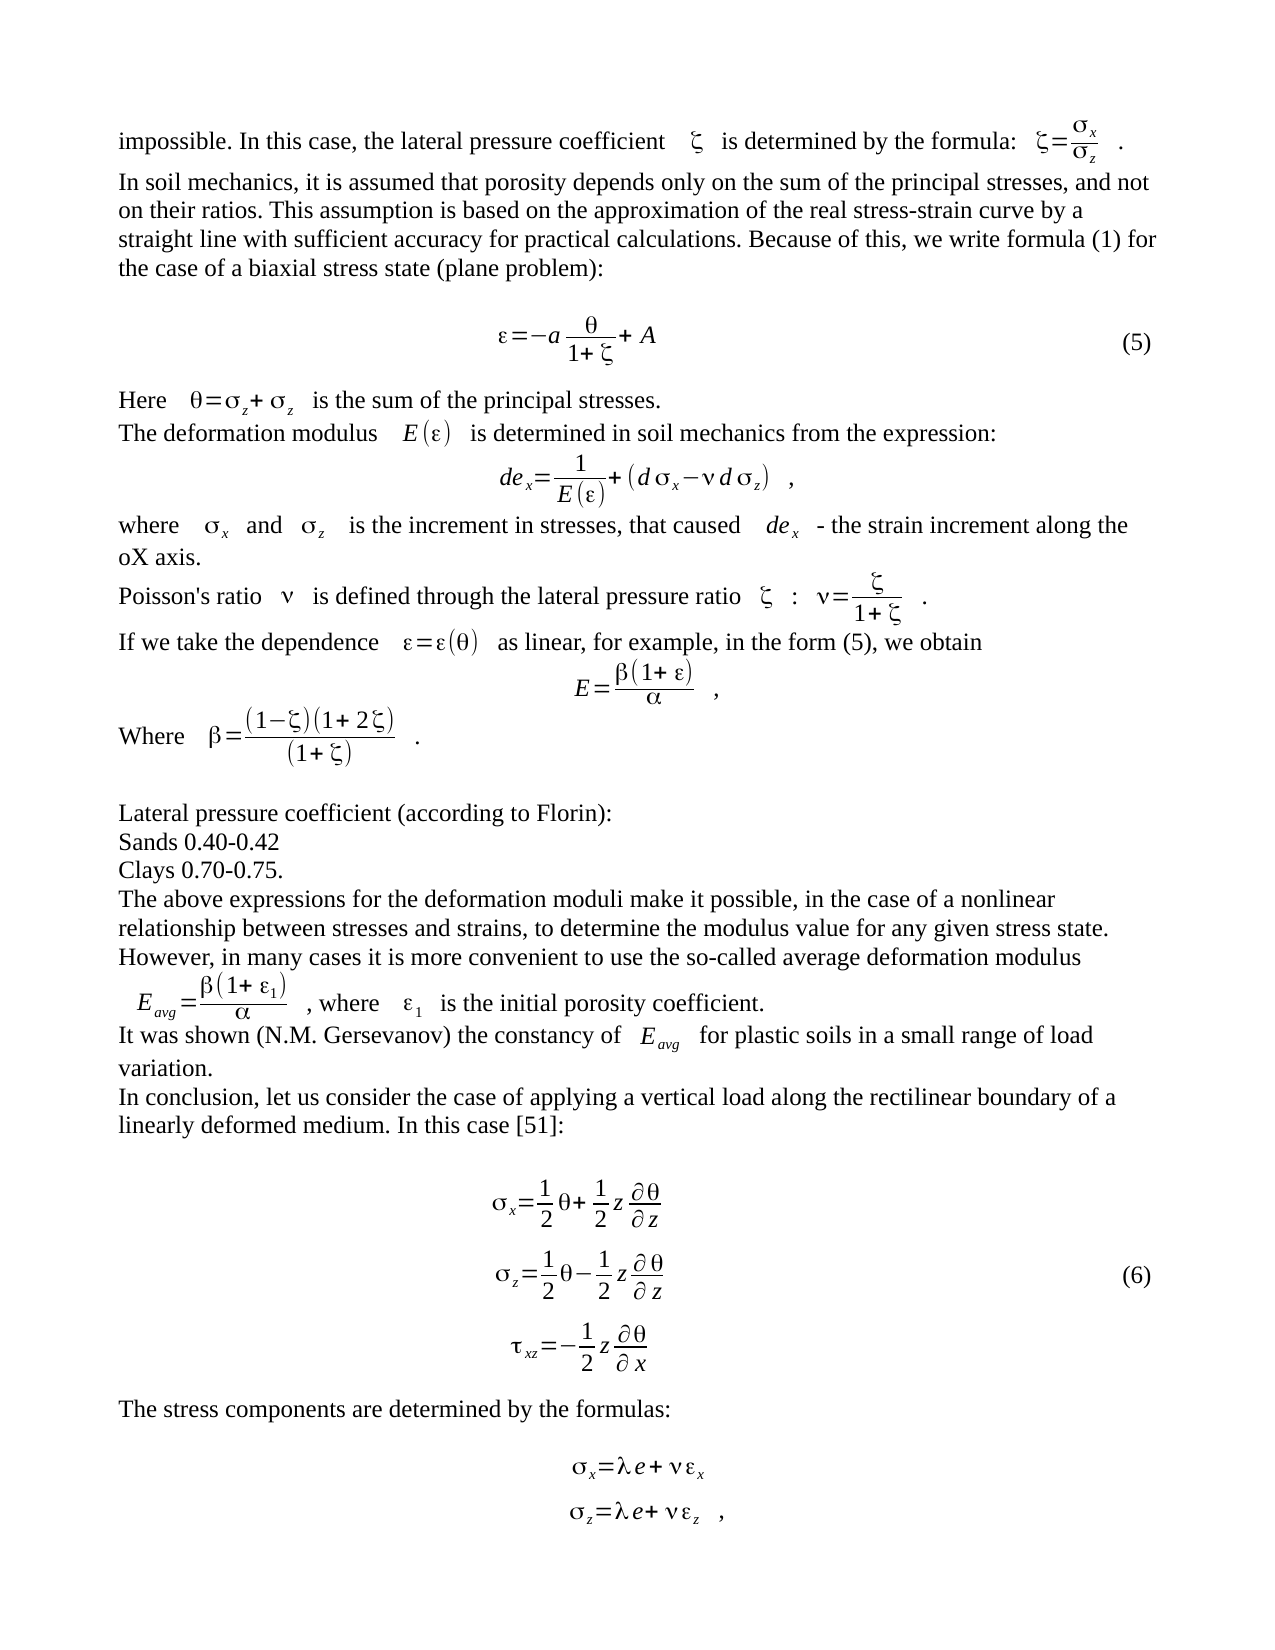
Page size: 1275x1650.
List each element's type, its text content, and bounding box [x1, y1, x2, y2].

text Here is the sum of the principal stresses. [118, 385, 1157, 418]
text Clays 0.70-0.75. [118, 855, 1157, 884]
text where and is the increment in stresses, that caused - the strain increment along the oX axis. [118, 510, 1157, 571]
text It was shown (N.M. Gersevanov) the constancy offor plastic soils in a small range of load variation. [118, 1020, 1157, 1082]
text , [118, 448, 1157, 510]
text The deformation modulus is determined in soil mechanics from the expression: [118, 418, 1157, 448]
text Sands 0.40-0.42 [118, 827, 1157, 855]
text Where . [118, 706, 1157, 769]
text , [118, 658, 1157, 706]
table_header (5) [1041, 310, 1157, 385]
text Poisson's ratiois defined through the lateral pressure ratio:. [118, 571, 1157, 627]
text impossible. In this case, the lateral pressure coefficient is determined by the formula:. In soil mechanics, it is assumed that porosity depends only on the sum of the principal stresses, and not on their ratios. This assumption is based on the approximation of the real stress-strain curve by a straight line with sufficient accuracy for practical calculations. Because of this, we write formula (1) for the case of a biaxial stress state (plane problem): [118, 118, 1157, 282]
text In conclusion, let us consider the case of applying a vertical load along the rectilinear boundary of a linearly deformed medium. In this case [51]: [118, 1082, 1157, 1139]
table_header [118, 1168, 1041, 1394]
text If we take the dependence as linear, for example, in the form (5), we obtain [118, 627, 1157, 658]
table_header [118, 310, 1041, 385]
text The above expressions for the deformation moduli make it possible, in the case of a nonlinear relationship between stresses and strains, to determine the modulus value for any given stress state. However, in many cases it is more convenient to use the so-called average deformation modulus, where is the initial porosity coefficient. [118, 884, 1157, 1020]
text Lateral pressure coefficient (according to Florin): [118, 798, 1157, 827]
text , [118, 1495, 1157, 1528]
table_header (6) [1041, 1168, 1157, 1394]
text The stress components are determined by the formulas: [118, 1394, 1157, 1423]
